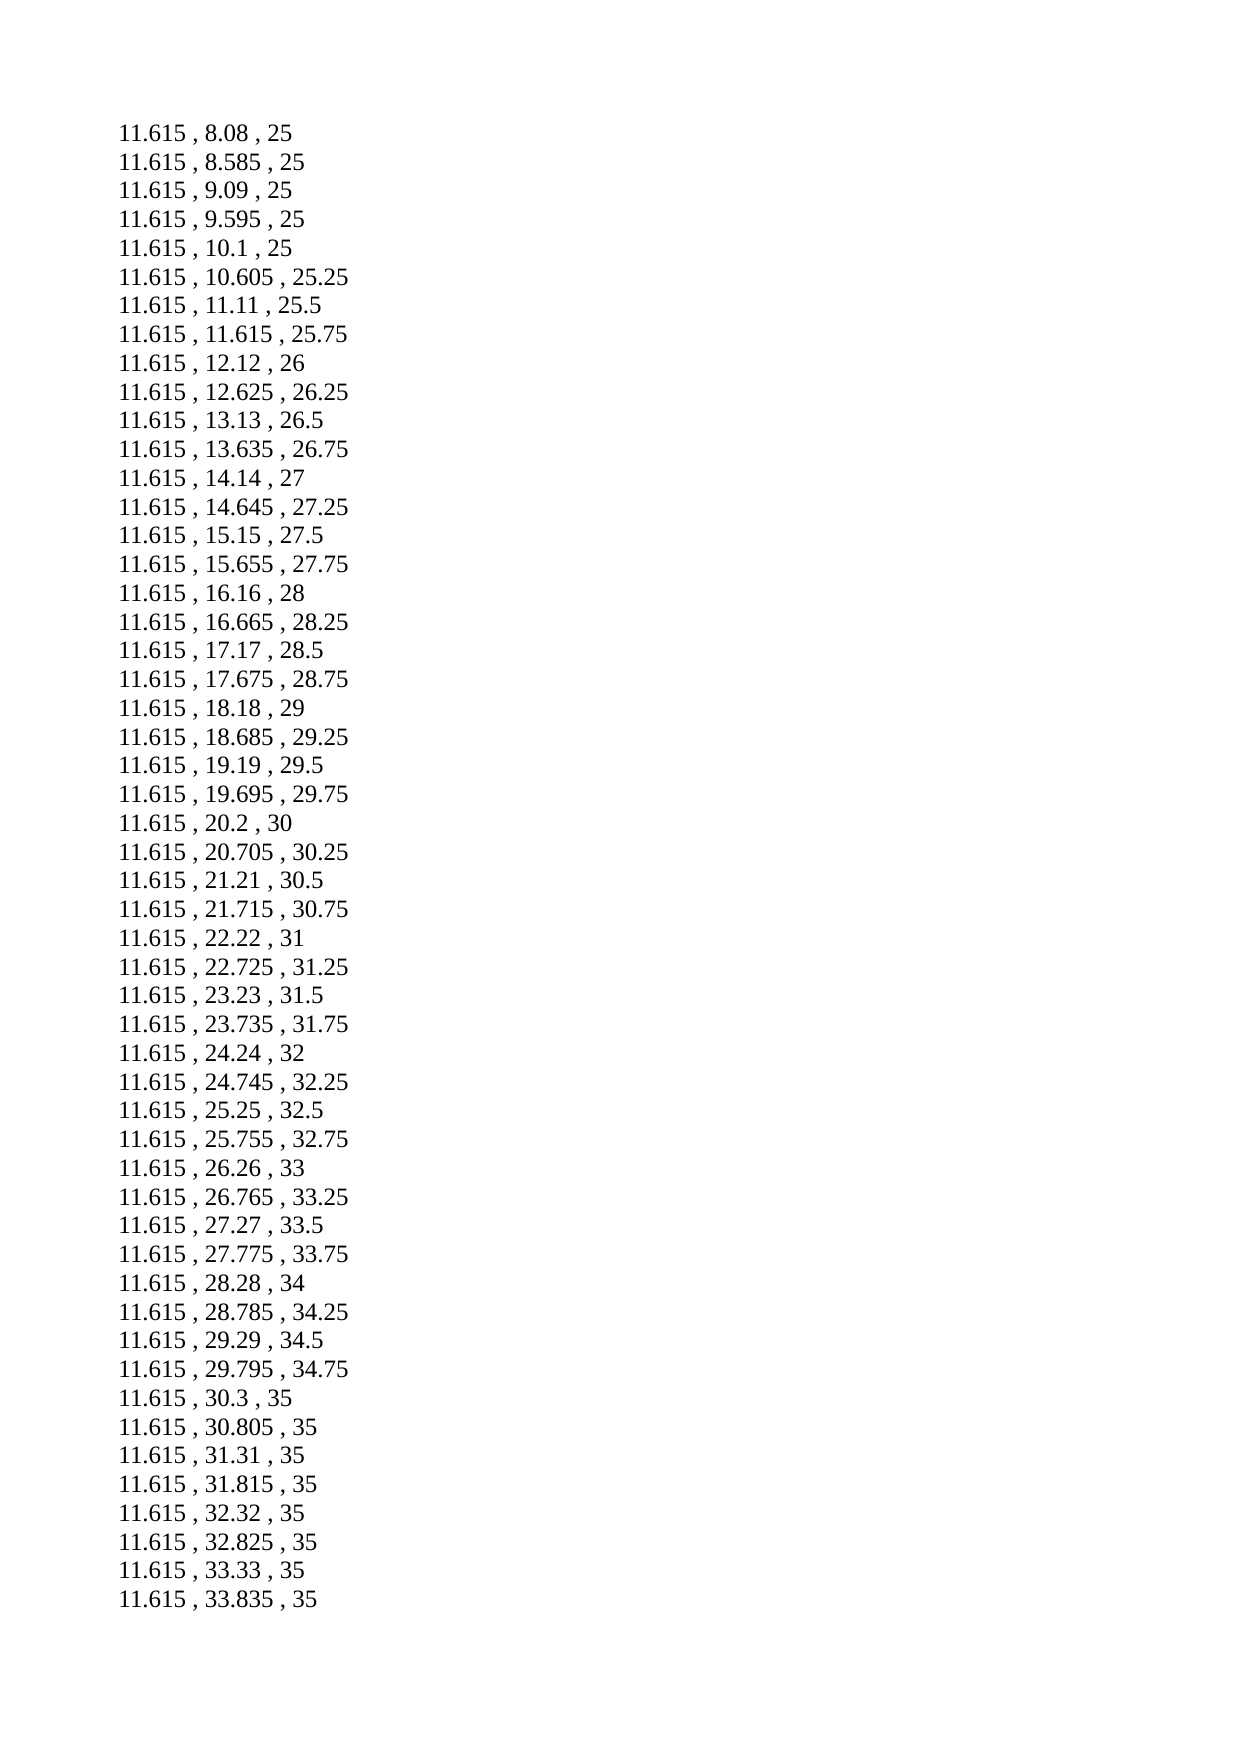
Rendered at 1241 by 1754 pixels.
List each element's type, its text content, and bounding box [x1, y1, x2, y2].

text 11.615 , 24.24 , 32 [118, 1038, 1122, 1067]
text 11.615 , 19.19 , 29.5 [118, 751, 1122, 779]
text 11.615 , 12.625 , 26.25 [118, 377, 1122, 406]
text 11.615 , 8.585 , 25 [118, 147, 1122, 176]
text 11.615 , 17.675 , 28.75 [118, 664, 1122, 693]
text 11.615 , 26.26 , 33 [118, 1153, 1122, 1182]
text 11.615 , 19.695 , 29.75 [118, 779, 1122, 808]
text 11.615 , 31.31 , 35 [118, 1441, 1122, 1469]
text 11.615 , 12.12 , 26 [118, 348, 1122, 377]
text 11.615 , 24.745 , 32.25 [118, 1067, 1122, 1096]
text 11.615 , 25.25 , 32.5 [118, 1096, 1122, 1124]
text 11.615 , 33.835 , 35 [118, 1584, 1122, 1613]
text 11.615 , 27.27 , 33.5 [118, 1211, 1122, 1239]
text 11.615 , 28.785 , 34.25 [118, 1297, 1122, 1326]
text 11.615 , 9.595 , 25 [118, 204, 1122, 233]
text 11.615 , 13.635 , 26.75 [118, 434, 1122, 463]
text 11.615 , 27.775 , 33.75 [118, 1239, 1122, 1268]
text 11.615 , 16.16 , 28 [118, 578, 1122, 607]
text 11.615 , 20.705 , 30.25 [118, 837, 1122, 866]
text 11.615 , 21.715 , 30.75 [118, 894, 1122, 923]
text 11.615 , 31.815 , 35 [118, 1469, 1122, 1498]
text 11.615 , 17.17 , 28.5 [118, 636, 1122, 664]
text 11.615 , 16.665 , 28.25 [118, 607, 1122, 636]
text 11.615 , 30.3 , 35 [118, 1383, 1122, 1412]
text 11.615 , 23.23 , 31.5 [118, 981, 1122, 1009]
text 11.615 , 15.655 , 27.75 [118, 549, 1122, 578]
text 11.615 , 11.11 , 25.5 [118, 291, 1122, 319]
text 11.615 , 28.28 , 34 [118, 1268, 1122, 1297]
text 11.615 , 8.08 , 25 [118, 118, 1122, 147]
text 11.615 , 30.805 , 35 [118, 1412, 1122, 1441]
text 11.615 , 21.21 , 30.5 [118, 866, 1122, 894]
text 11.615 , 10.605 , 25.25 [118, 262, 1122, 291]
text 11.615 , 10.1 , 25 [118, 233, 1122, 262]
text 11.615 , 20.2 , 30 [118, 808, 1122, 837]
text 11.615 , 29.795 , 34.75 [118, 1354, 1122, 1383]
text 11.615 , 14.645 , 27.25 [118, 492, 1122, 521]
text 11.615 , 22.22 , 31 [118, 923, 1122, 952]
text 11.615 , 23.735 , 31.75 [118, 1009, 1122, 1038]
text 11.615 , 25.755 , 32.75 [118, 1124, 1122, 1153]
text 11.615 , 26.765 , 33.25 [118, 1182, 1122, 1211]
text 11.615 , 9.09 , 25 [118, 176, 1122, 204]
text 11.615 , 14.14 , 27 [118, 463, 1122, 492]
text 11.615 , 11.615 , 25.75 [118, 319, 1122, 348]
text 11.615 , 33.33 , 35 [118, 1556, 1122, 1584]
text 11.615 , 15.15 , 27.5 [118, 521, 1122, 549]
text 11.615 , 18.685 , 29.25 [118, 722, 1122, 751]
text 11.615 , 32.32 , 35 [118, 1498, 1122, 1527]
text 11.615 , 22.725 , 31.25 [118, 952, 1122, 981]
text 11.615 , 32.825 , 35 [118, 1527, 1122, 1556]
text 11.615 , 18.18 , 29 [118, 693, 1122, 722]
text 11.615 , 13.13 , 26.5 [118, 406, 1122, 434]
text 11.615 , 29.29 , 34.5 [118, 1326, 1122, 1354]
